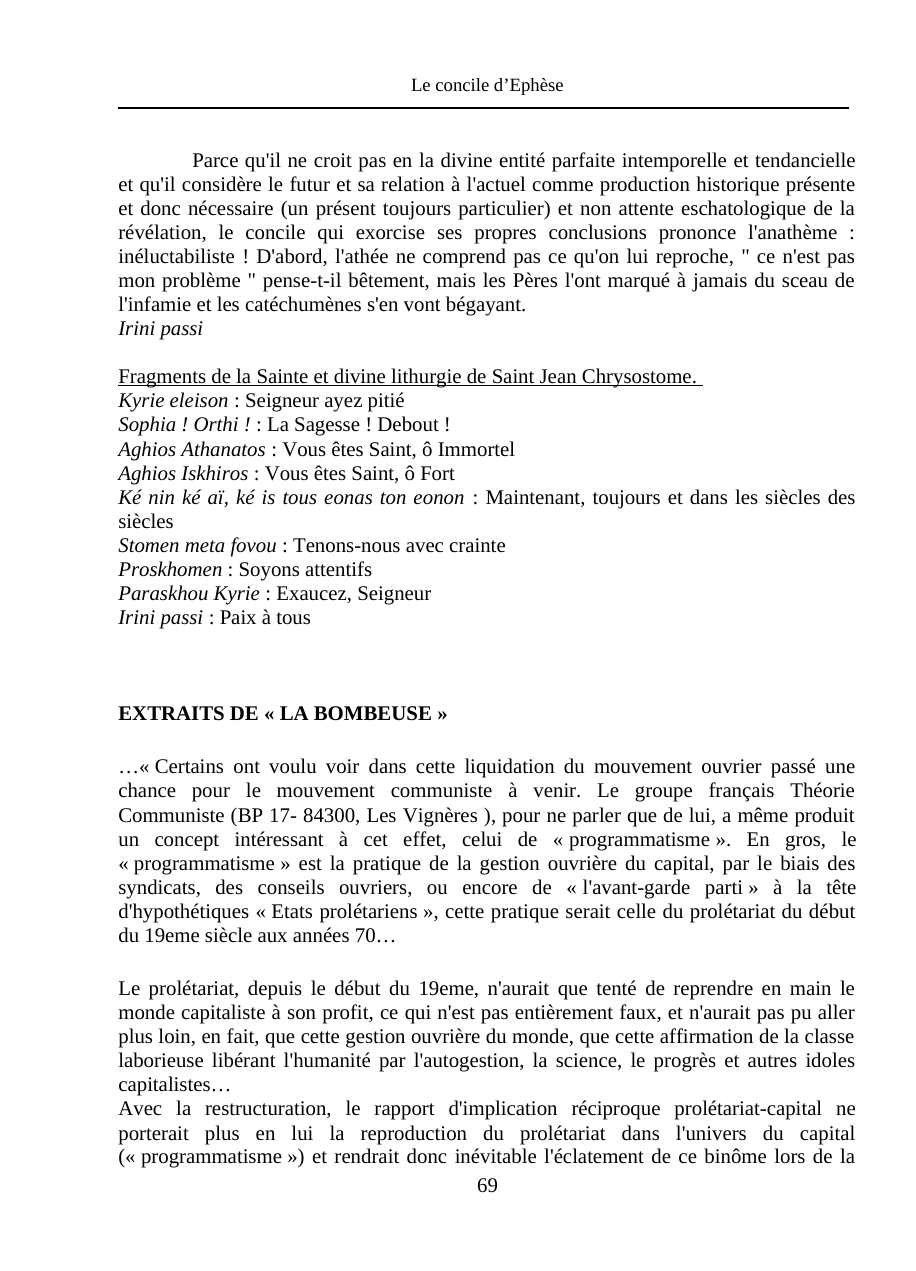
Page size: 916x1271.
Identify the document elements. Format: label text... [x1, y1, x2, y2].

text …« Certains ont voulu voir dans cette liquidation du mouvement ouvrier passé une chance pour le mouvement communiste à venir. Le groupe français Théorie Communiste (BP 17- 84300, Les Vignères ), pour ne parler que de lui, a même produit un concept intéressant à cet effet, celui de « programmatisme ». En gros, le « programmatisme » est la pratique de la gestion ouvrière du capital, par le biais des syndicats, des conseils ouvriers, ou encore de « l'avant-garde parti » à la tête d'hypothétiques « Etats prolétariens », cette pratique serait celle du prolétariat du début du 19eme siècle aux années 70… [118, 754, 856, 947]
text Ké nin ké aï, ké is tous eonas ton eonon : Maintenant, toujours et dans les siècles des siècles [118, 484, 856, 533]
text Parce qu'il ne croit pas en la divine entité parfaite intemporelle et tendancielle et qu'il considère le futur et sa relation à l'actuel comme production historique présente et donc nécessaire (un présent toujours particulier) et non attente eschatologique de la révélation, le concile qui exorcise ses propres conclusions prononce l'anathème : inéluctabiliste ! D'abord, l'athée ne comprend pas ce qu'on lui reproche, " ce n'est pas mon problème " pense-t-il bêtement, mais les Pères l'ont marqué à jamais du sceau de l'infamie et les catéchumènes s'en vont bégayant. [118, 148, 856, 316]
subtitle Irini passi [118, 316, 856, 340]
subtitle EXTRAITS DE « LA BOMBEUSE » [118, 701, 856, 725]
text Paraskhou Kyrie : Exaucez, Seigneur [118, 581, 856, 605]
text Proskhomen : Soyons attentifs [118, 557, 856, 581]
text Stomen meta fovou : Tenons-nous avec crainte [118, 533, 856, 557]
text Aghios Athanatos : Vous êtes Saint, ô Immortel [118, 436, 856, 461]
text Aghios Iskhiros : Vous êtes Saint, ô Fort [118, 461, 856, 484]
text Kyrie eleison : Seigneur ayez pitié [118, 388, 856, 412]
text Irini passi : Paix à tous [118, 605, 856, 629]
subtitle Fragments de la Sainte et divine lithurgie de Saint Jean Chrysostome. [118, 364, 856, 388]
text Le prolétariat, depuis le début du 19eme, n'aurait que tenté de reprendre en main le monde capitaliste à son profit, ce qui n'est pas entièrement faux, et n'aurait pas pu aller plus loin, en fait, que cette gestion ouvrière du monde, que cette affirmation de la classe laborieuse libérant l'humanité par l'autogestion, la science, le progrès et autres idoles capitalistes… Avec la restructuration, le rapport d'implication réciproque prolétariat-capital ne porterait plus en lui la reproduction du prolétariat dans l'univers du capital (« programmatisme ») et rendrait donc inévitable l'éclatement de ce binôme lors de la [118, 976, 856, 1168]
text Sophia ! Orthi ! : La Sagesse ! Debout ! [118, 412, 856, 436]
